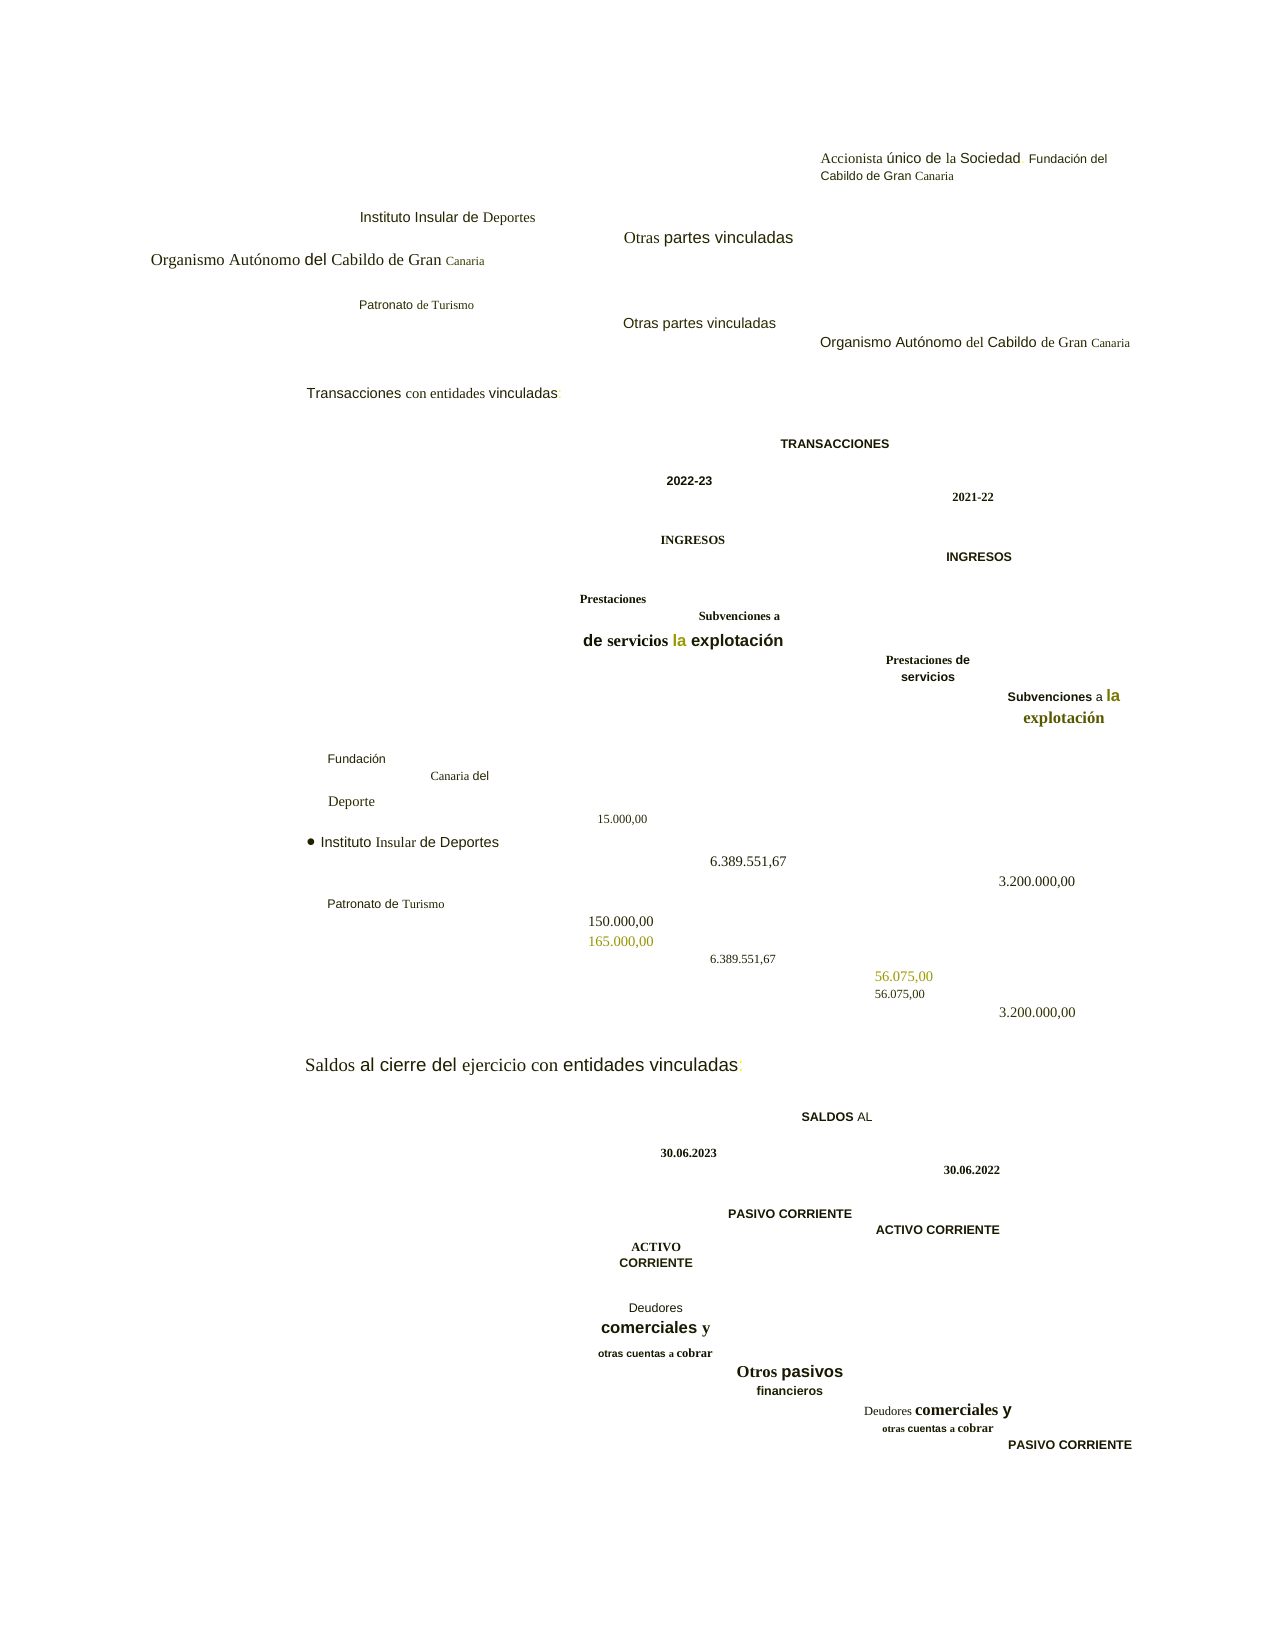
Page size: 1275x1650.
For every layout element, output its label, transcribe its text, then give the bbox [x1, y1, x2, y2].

text 56.075,00 56.075,00 [874, 968, 981, 1001]
text Deudores comerciales y [585, 1301, 726, 1337]
text Otras partes vinculadas [623, 314, 823, 331]
text Subvenciones a la explotación [987, 686, 1140, 727]
text ⚫ Instituto Insular de Deportes [304, 834, 567, 851]
text Fundación [327, 752, 437, 766]
text INGRESOS [660, 533, 772, 547]
text Deudores comerciales y otras cuentas a cobrar [863, 1400, 1012, 1436]
text Accionista único de la Sociedad. Fundación del Cabildo de Gran Canaria [820, 150, 1148, 183]
text 2021-22 [952, 490, 1049, 504]
text Organismo Autónomo del Cabildo de Gran Canaria [151, 250, 1147, 269]
text INGRESOS [946, 549, 1057, 564]
text otras cuentas a cobrar [580, 1346, 730, 1360]
text SALDOS AL [801, 1109, 921, 1123]
text Deporte [328, 793, 420, 809]
text Prestaciones de servicios [861, 653, 994, 683]
text 30.06.2022 [943, 1162, 1063, 1177]
text de servicios la explotación [583, 631, 844, 650]
text Prestaciones [579, 592, 712, 606]
text 15.000,00 [597, 812, 702, 826]
text Canaria del [430, 768, 568, 783]
text PASIVO CORRIENTE [727, 1206, 852, 1221]
text 6.389.551,67 [710, 952, 837, 966]
text 150.000,00 165.000,00 [588, 913, 703, 949]
text 3.200.000,00 [998, 872, 1126, 889]
text 30.06.2023 [660, 1146, 781, 1160]
text 2022-23 [666, 473, 764, 488]
text Subvenciones a [698, 608, 851, 623]
text Organismo Autónomo del Cabildo de Gran Canaria [820, 333, 1148, 350]
text Otras partes vinculadas [623, 228, 823, 247]
text 3.200.000,00 [999, 1003, 1126, 1020]
text Saldos al cierre del ejercicio con entidades vinculadas: [305, 1054, 817, 1076]
text Instituto Insular de Deportes [359, 208, 597, 225]
text 6.389.551,67 [710, 853, 838, 870]
text PASIVO CORRIENTE [1007, 1438, 1132, 1452]
text Otros pasivos financieros [720, 1362, 859, 1398]
text Patronato de Turismo [327, 897, 517, 911]
text Transacciones con entidades vinculadas: [306, 384, 699, 401]
text Patronato de Turismo [359, 298, 548, 312]
text TRANSACCIONES [780, 437, 943, 451]
text ACTIVO CORRIENTE [875, 1223, 1000, 1237]
text ACTIVO CORRIENTE [593, 1239, 718, 1270]
